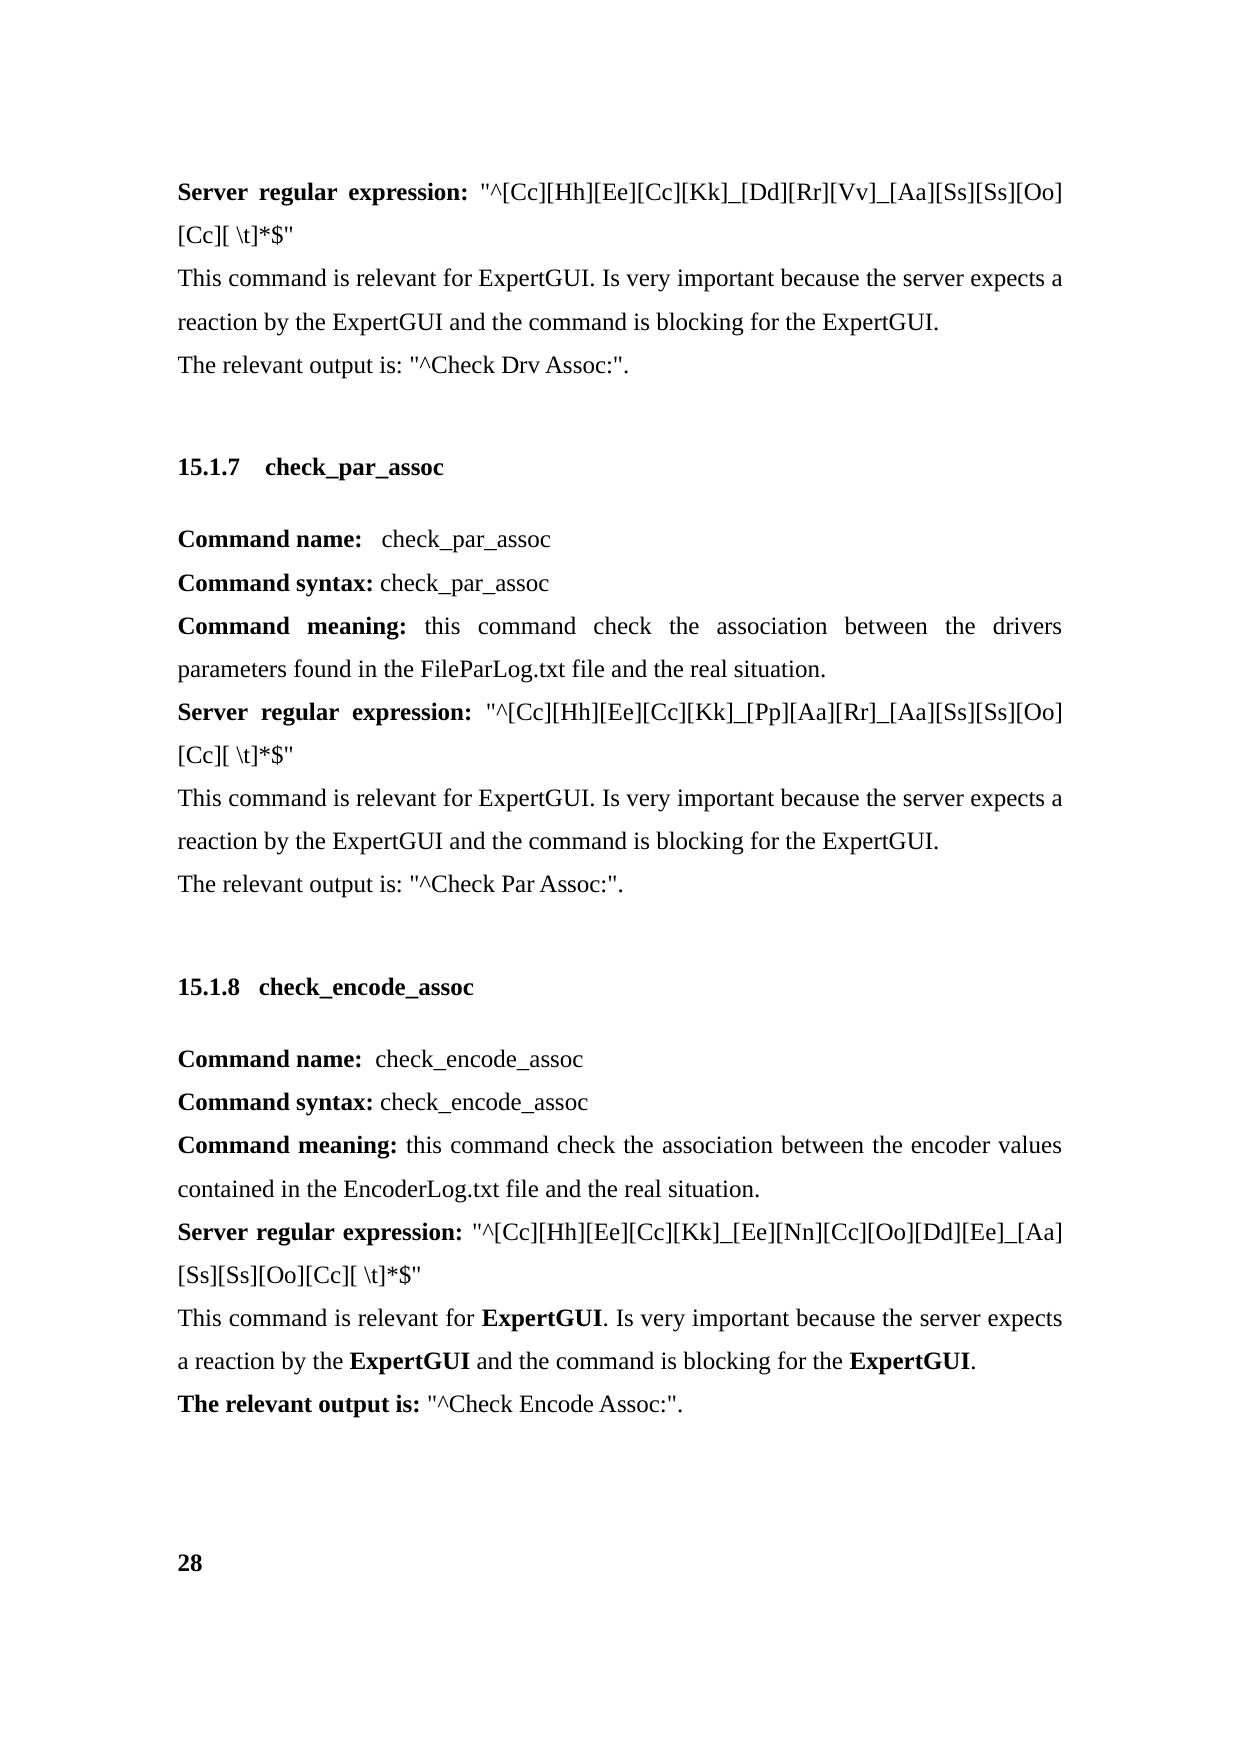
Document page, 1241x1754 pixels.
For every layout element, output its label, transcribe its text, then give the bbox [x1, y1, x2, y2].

text Command meaning: this command check the association between the encoder values contained in the EncoderLog.txt file and the real situation. [177, 1131, 1063, 1202]
subtitle check_par_assoc [177, 452, 1063, 481]
text The relevant output is: "^Check Par Assoc:". [177, 869, 1063, 898]
text Command name: check_encode_assoc [177, 1044, 1063, 1073]
text Server regular expression: "^[Cc][Hh][Ee][Cc][Kk]_[Ee][Nn][Cc][Oo][Dd][Ee]_[Aa][Ss][Ss][Oo][Cc][ \t]*$" [177, 1217, 1063, 1289]
text Command meaning: this command check the association between the drivers parameters found in the FileParLog.txt file and the real situation. [177, 611, 1063, 683]
text This command is relevant for ExpertGUI. Is very important because the server expects a reaction by the ExpertGUI and the command is blocking for the ExpertGUI. [177, 263, 1063, 335]
text Server regular expression: "^[Cc][Hh][Ee][Cc][Kk]_[Pp][Aa][Rr]_[Aa][Ss][Ss][Oo][Cc][ \t]*$" [177, 697, 1063, 769]
text The relevant output is: "^Check Drv Assoc:". [177, 350, 1063, 378]
text Command syntax: check_par_assoc [177, 568, 1063, 596]
text The relevant output is: "^Check Encode Assoc:". [177, 1389, 1063, 1418]
text This command is relevant for ExpertGUI. Is very important because the server expects a reaction by the ExpertGUI and the command is blocking for the ExpertGUI. [177, 783, 1063, 855]
text This command is relevant for ExpertGUI. Is very important because the server expects a reaction by the ExpertGUI and the command is blocking for the ExpertGUI. [177, 1303, 1063, 1375]
subtitle check_encode_assoc [177, 972, 1063, 1000]
text Server regular expression: "^[Cc][Hh][Ee][Cc][Kk]_[Dd][Rr][Vv]_[Aa][Ss][Ss][Oo][Cc][ \t]*$" [177, 177, 1063, 249]
text Command name: check_par_assoc [177, 524, 1063, 553]
text Command syntax: check_encode_assoc [177, 1087, 1063, 1116]
